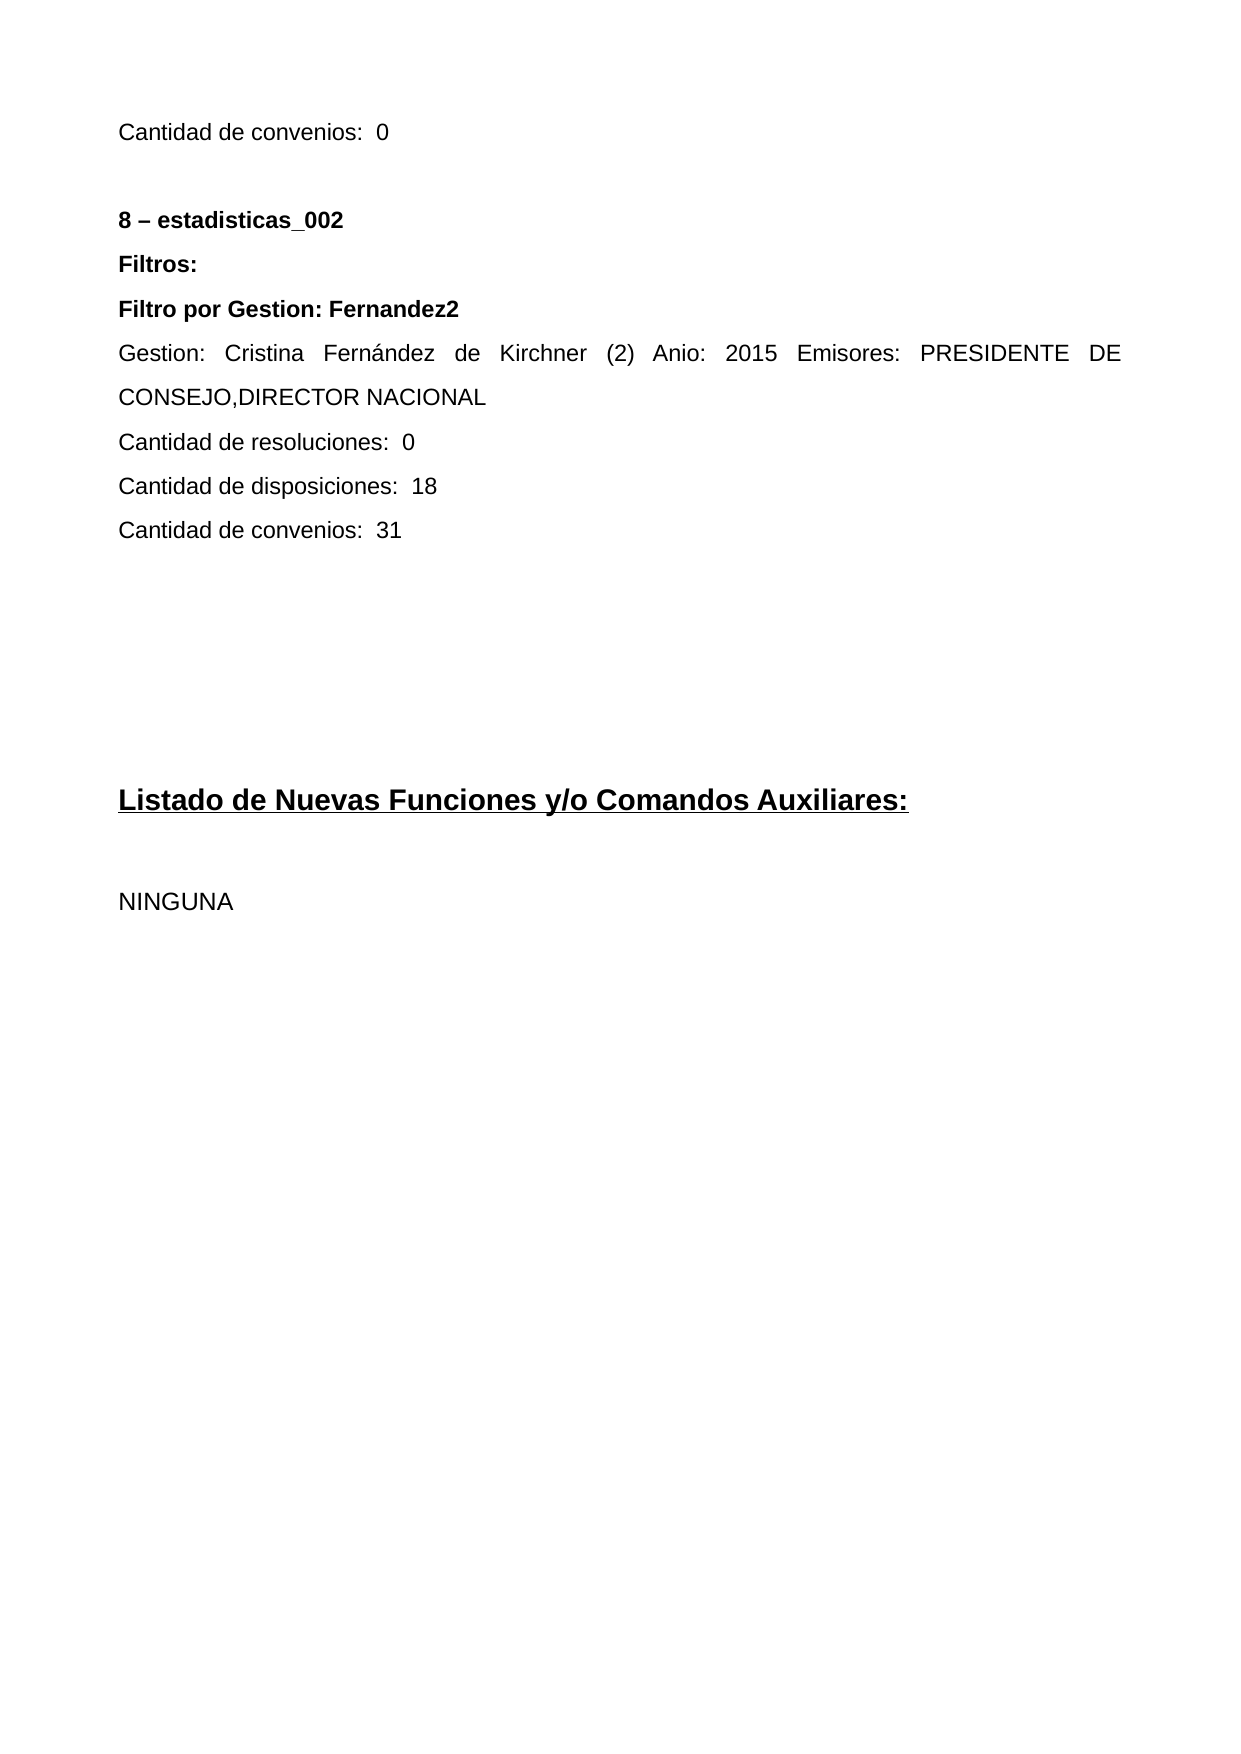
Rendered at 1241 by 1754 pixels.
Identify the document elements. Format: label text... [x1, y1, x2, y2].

text Listado de Nuevas Funciones y/o Comandos Auxiliares: [118, 782, 1122, 816]
text Cantidad de convenios: 0 [118, 118, 1122, 145]
text 8 – estadisticas_002 [118, 207, 1122, 233]
text Cantidad de disposiciones: 18 [118, 472, 1122, 499]
text Cantidad de convenios: 31 [118, 517, 1122, 543]
text Filtros: [118, 251, 1122, 278]
text Gestion: Cristina Fernández de Kirchner (2) Anio: 2015 Emisores: PRESIDENTE DE CONSEJO,DIRECTOR NACIONAL [118, 339, 1122, 411]
text Filtro por Gestion: Fernandez2 [118, 295, 1122, 322]
text Cantidad de resoluciones: 0 [118, 428, 1122, 455]
text NINGUNA [118, 887, 1122, 916]
